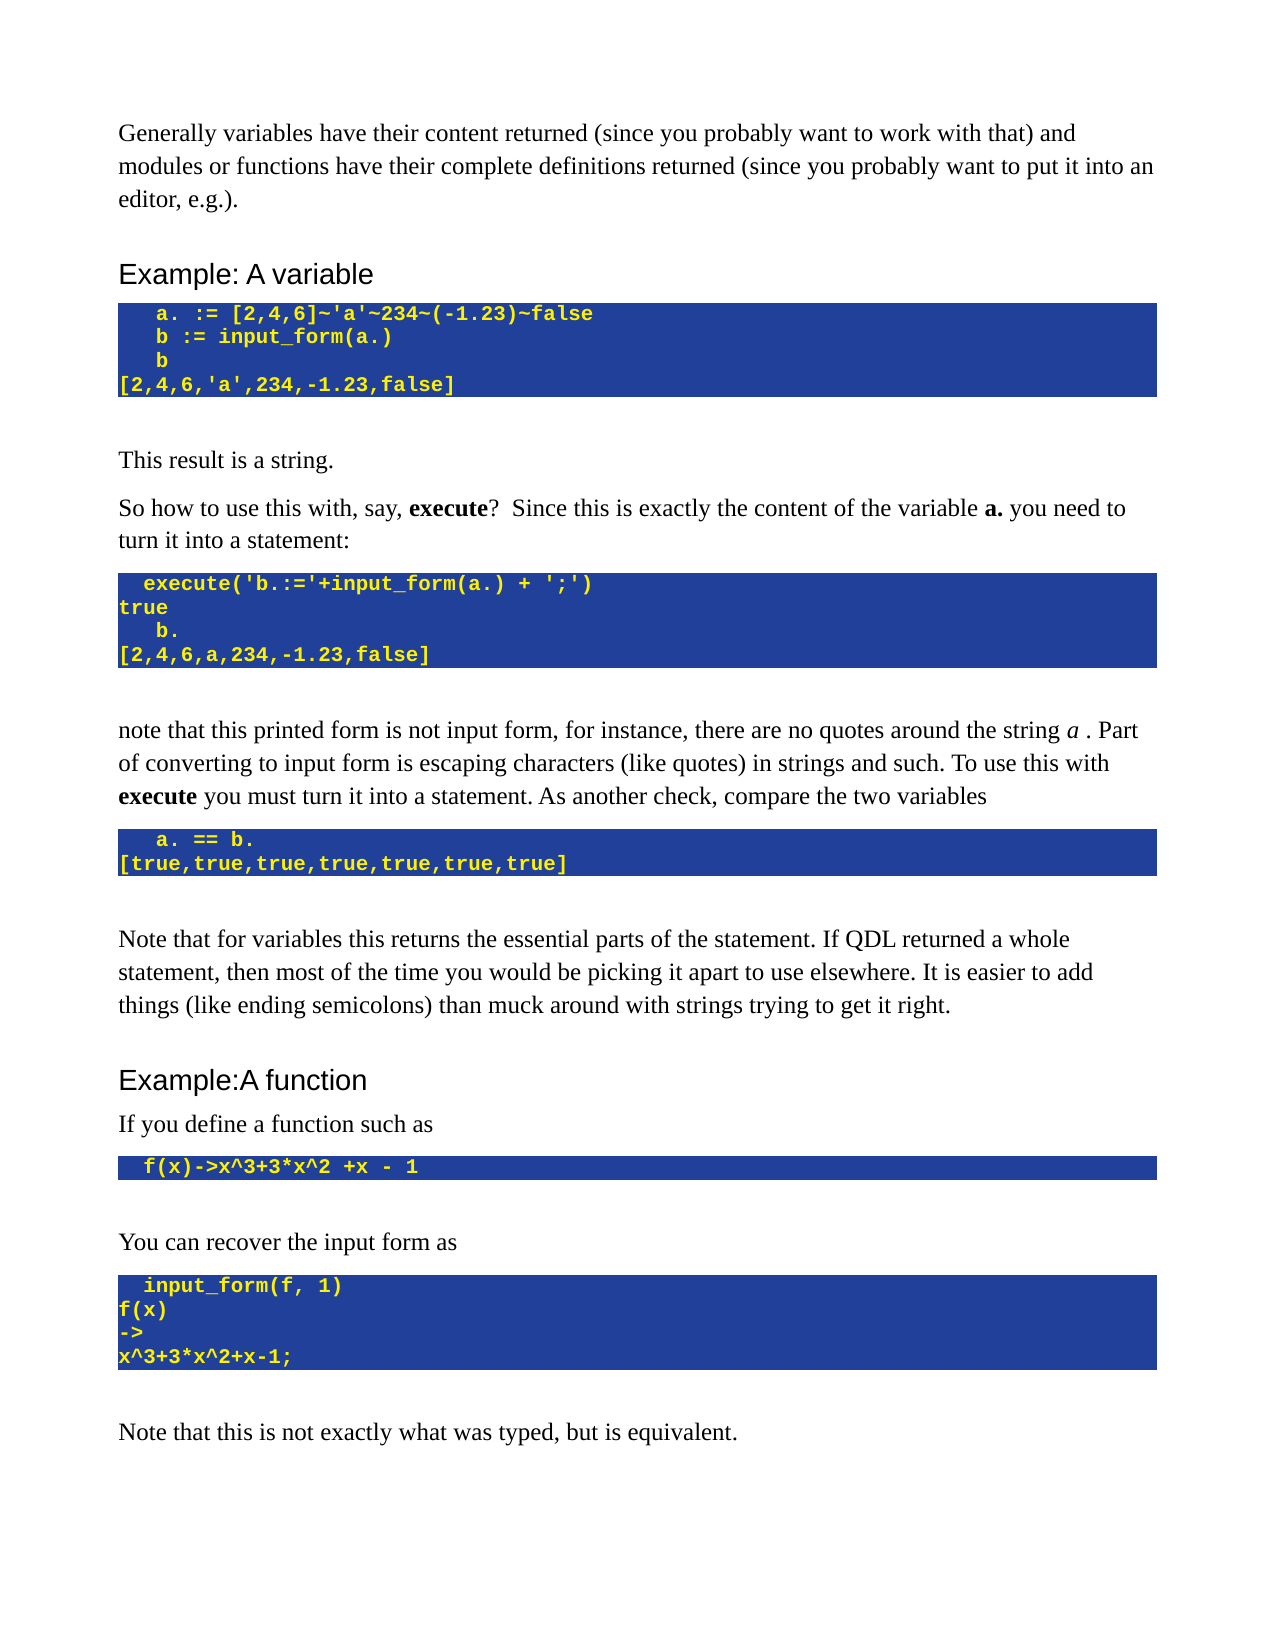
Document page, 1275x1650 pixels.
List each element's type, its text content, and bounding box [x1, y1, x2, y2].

text If you define a function such as [118, 1109, 1157, 1137]
text [true,true,true,true,true,true,true] [118, 853, 1157, 876]
text So how to use this with, say, execute? Since this is exactly the content of the variable a. you need to turn it into a statement: [118, 493, 1157, 554]
text b [118, 350, 1157, 374]
text -> [118, 1322, 1157, 1346]
text b. [118, 621, 1157, 644]
text x^3+3*x^2+x-1; [118, 1346, 1157, 1370]
text b := input_form(a.) [118, 326, 1157, 350]
text Generally variables have their content returned (since you probably want to work with that) and modules or functions have their complete definitions returned (since you probably want to put it into an editor, e.g.). [118, 118, 1157, 213]
text Note that for variables this returns the essential parts of the statement. If QDL returned a whole statement, then most of the time you would be picking it apart to use elsewhere. It is easier to add things (like ending semicolons) than muck around with strings trying to get it right. [118, 924, 1157, 1019]
subtitle Example:A function [118, 1063, 1157, 1096]
text execute('b.:='+input_form(a.) + ';') [118, 573, 1157, 597]
text You can recover the input form as [118, 1227, 1157, 1256]
text f(x)->x^3+3*x^2 +x - 1 [118, 1156, 1157, 1180]
text a. := [2,4,6]~'a'~234~(-1.23)~false [118, 303, 1157, 326]
text [2,4,6,'a',234,-1.23,false] [118, 374, 1157, 397]
text true [118, 597, 1157, 621]
text note that this printed form is not input form, for instance, there are no quotes around the string a . Part of converting to input form is escaping characters (like quotes) in strings and such. To use this with execute you must turn it into a statement. As another check, compare the two variables [118, 715, 1157, 810]
text [2,4,6,a,234,-1.23,false] [118, 644, 1157, 668]
text input_form(f, 1) [118, 1275, 1157, 1299]
text This result is a string. [118, 445, 1157, 474]
subtitle Example: A variable [118, 257, 1157, 290]
text f(x) [118, 1299, 1157, 1322]
text a. == b. [118, 829, 1157, 853]
text Note that this is not exactly what was typed, but is equivalent. [118, 1417, 1157, 1446]
